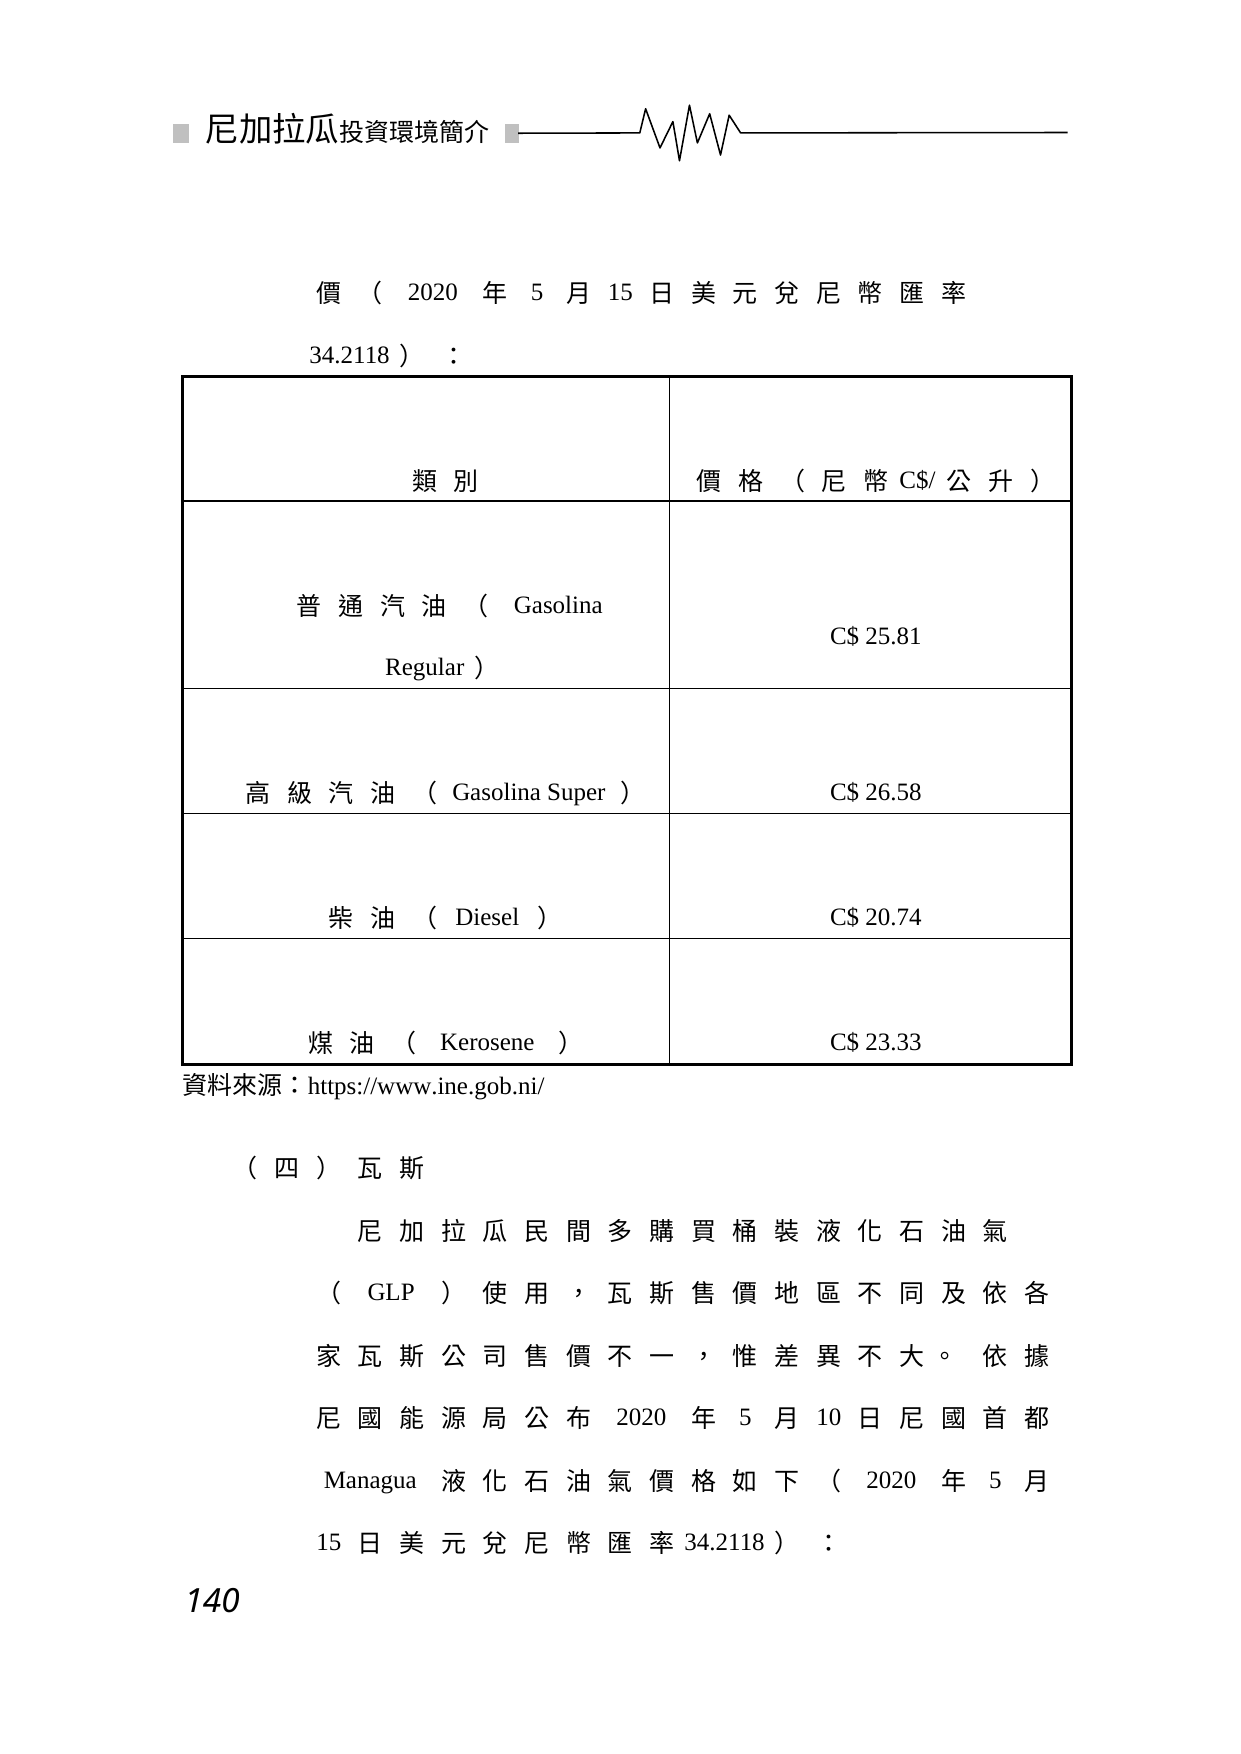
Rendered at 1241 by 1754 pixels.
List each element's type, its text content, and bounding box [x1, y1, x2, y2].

table_header 價格（尼幣C$/公升） [670, 378, 1070, 500]
text （四）瓦斯 [207, 1125, 1058, 1188]
table_cell C$ 23.33 [670, 939, 1070, 1063]
table_cell 柴油（Diesel） [184, 814, 669, 938]
table_cell 普通汽油（Gasolina Regular） [184, 502, 669, 688]
table_cell C$ 26.58 [670, 689, 1070, 813]
text 尼加拉瓜民間多購買桶裝液化石油氣（GLP）使用，瓦斯售價地區不同及依各家瓦斯公司售價不一，惟差異不大。依據尼國能源局公布2020年5月10日尼國首都Managua液化石油氣價格如下（2020年5月15日美元兌尼幣匯率34.2118）： [281, 1188, 1058, 1563]
table_cell 煤油（Kerosene） [184, 939, 669, 1063]
text 價（2020年5月15日美元兌尼幣匯率34.2118）： [281, 250, 1058, 375]
table_header 類別 [184, 378, 669, 500]
table_cell 高級汽油（Gasolina Super） [184, 689, 669, 813]
text 資料來源：https://www.ine.gob.ni/ [183, 1066, 1058, 1102]
table_cell C$ 25.81 [670, 502, 1070, 688]
table_cell C$ 20.74 [670, 814, 1070, 938]
